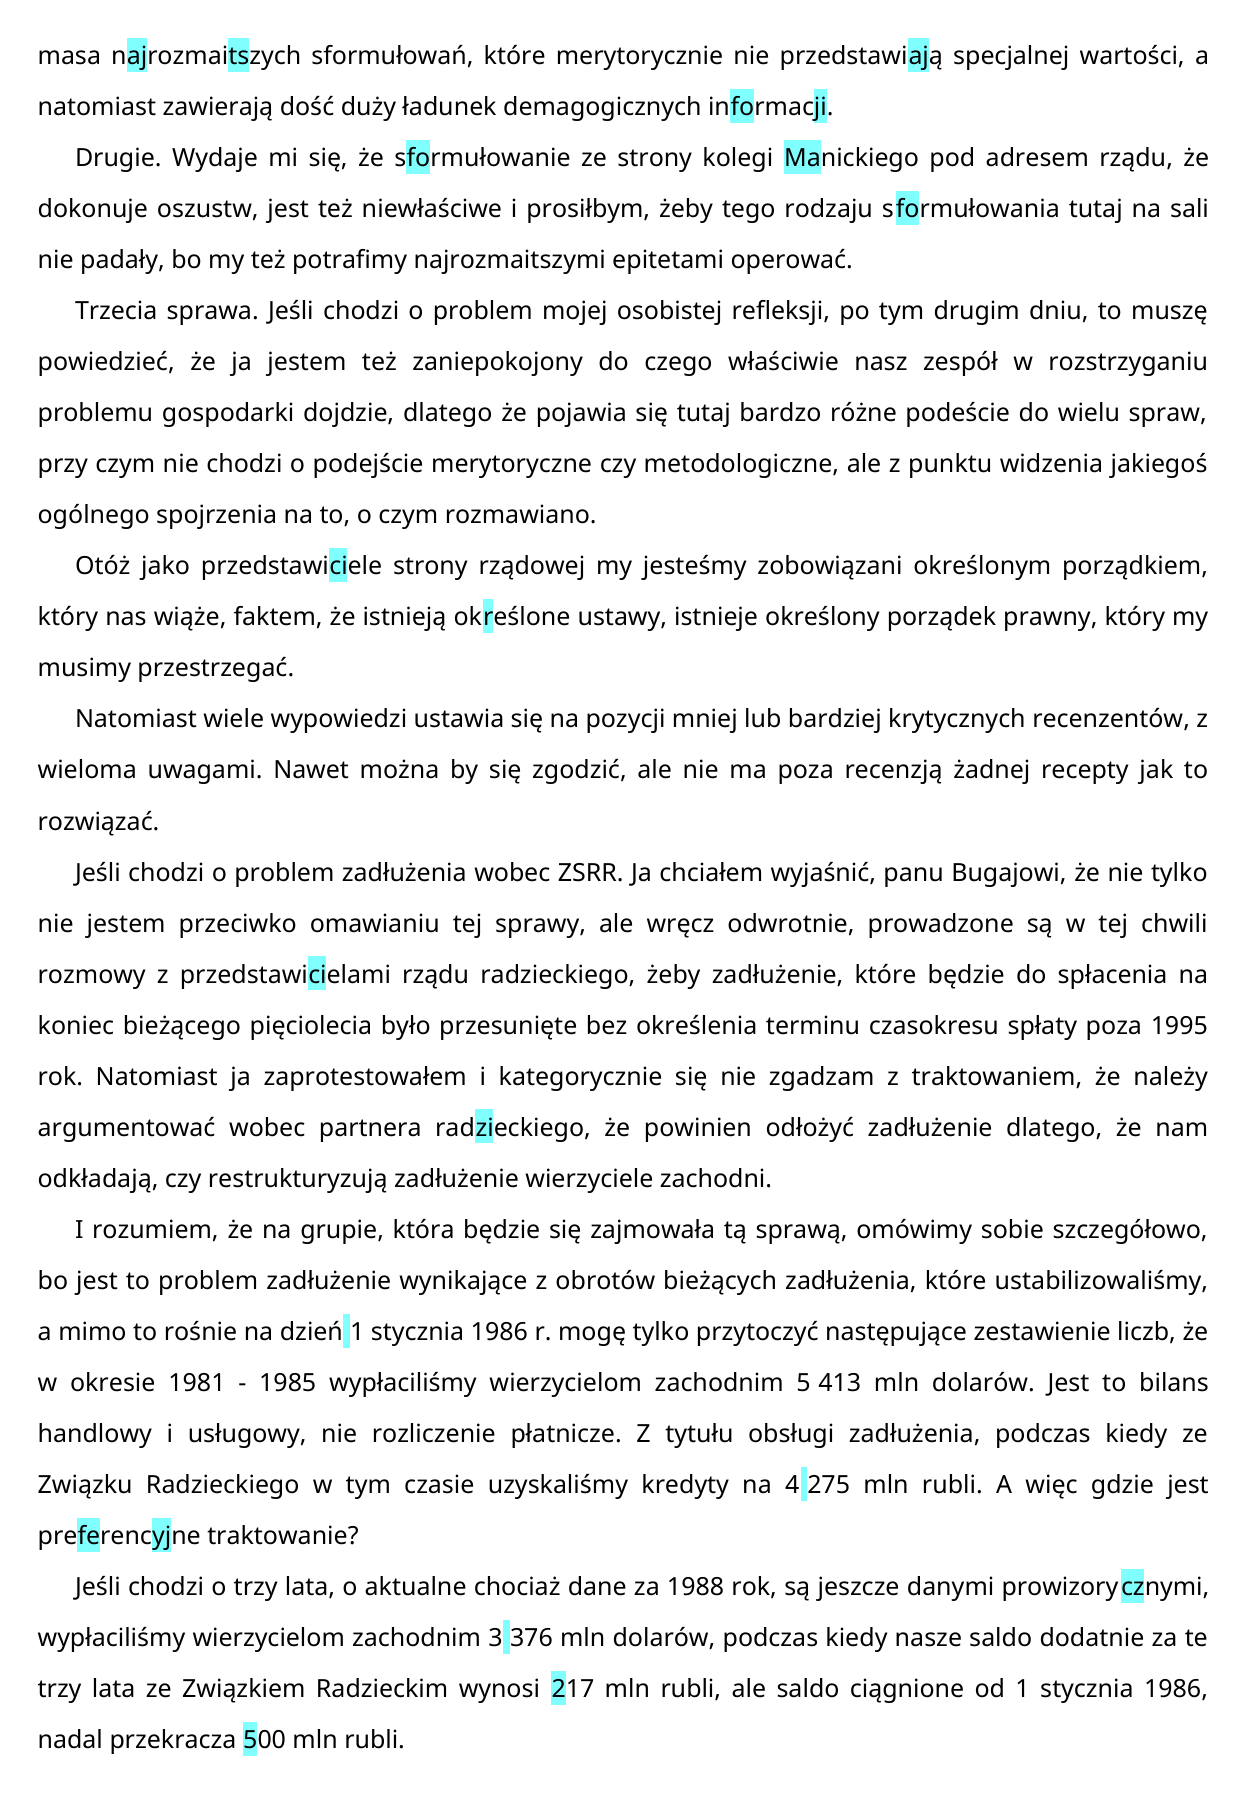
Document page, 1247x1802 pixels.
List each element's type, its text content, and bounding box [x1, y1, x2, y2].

text Natomiast wiele wypowiedzi ustawia się na pozycji mniej lub bardziej krytycznych recenzentów, z wieloma uwagami. Nawet można by się zgodzić, ale nie ma poza recenzją żadnej recepty jak to rozwiązać. [37, 701, 1209, 837]
text Trzecia sprawa. Jeśli chodzi o problem mojej osobistej refleksji, po tym drugim dniu, to muszę powiedzieć, że ja jestem też zaniepokojony do czego właściwie nasz zespół w rozstrzyganiu problemu gospodarki dojdzie, dlatego że pojawia się tutaj bardzo różne podeście do wielu spraw, przy czym nie chodzi o podejście merytoryczne czy metodologiczne, ale z punktu widzenia jakiegoś ogólnego spojrzenia na to, o czym rozmawiano. [37, 293, 1209, 531]
text Otóż jako przedstawiciele strony rządowej my jesteśmy zobowiązani określonym porządkiem, który nas wiąże, faktem, że istnieją określone ustawy, istnieje określony porządek prawny, który my musimy przestrzegać. [37, 548, 1209, 684]
text Jeśli chodzi o trzy lata, o aktualne chociaż dane za 1988 rok, są jeszcze danymi prowizorycznymi, wypłaciliśmy wierzycielom zachodnim 3 376 mln dolarów, podczas kiedy nasze saldo dodatnie za te trzy lata ze Związkiem Radzieckim wynosi 217 mln rubli, ale saldo ciągnione od 1 stycznia 1986, nadal przekracza 500 mln rubli. [37, 1569, 1209, 1756]
text Jeśli chodzi o problem zadłużenia wobec ZSRR. Ja chciałem wyjaśnić, panu Bugajowi, że nie tylko nie jestem przeciwko omawianiu tej sprawy, ale wręcz odwrotnie, prowadzone są w tej chwili rozmowy z przedstawicielami rządu radzieckiego, żeby zadłużenie, które będzie do spłacenia na koniec bieżącego pięciolecia było przesunięte bez określenia terminu czasokresu spłaty poza 1995 rok. Natomiast ja zaprotestowałem i kategorycznie się nie zgadzam z traktowaniem, że należy argumentować wobec partnera radzieckiego, że powinien odłożyć zadłużenie dlatego, że nam odkładają, czy restrukturyzują zadłużenie wierzyciele zachodni. [37, 854, 1209, 1194]
text I rozumiem, że na grupie, która będzie się zajmowała tą sprawą, omówimy sobie szczegółowo, bo jest to problem zadłużenie wynikające z obrotów bieżących zadłużenia, które ustabilizowaliśmy, a mimo to rośnie na dzień 1 stycznia 1986 r. mogę tylko przytoczyć następujące zestawienie liczb, że w okresie 1981 - 1985 wypłaciliśmy wierzycielom zachodnim 5 413 mln dolarów. Jest to bilans handlowy i usługowy, nie rozliczenie płatnicze. Z tytułu obsługi zadłużenia, podczas kiedy ze Związku Radzieckiego w tym czasie uzyskaliśmy kredyty na 4 275 mln rubli. A więc gdzie jest preferencyjne traktowanie? [37, 1211, 1209, 1552]
text Drugie. Wydaje mi się, że sformułowanie ze strony kolegi Manickiego pod adresem rządu, że dokonuje oszustw, jest też niewłaściwe i prosiłbym, żeby tego rodzaju sformułowania tutaj na sali nie padały, bo my też potrafimy najrozmaitszymi epitetami operować. [37, 139, 1209, 276]
text masa najrozmaitszych sformułowań, które merytorycznie nie przedstawiają specjalnej wartości, a natomiast zawierają dość duży ładunek demagogicznych informacji. [37, 37, 1209, 123]
